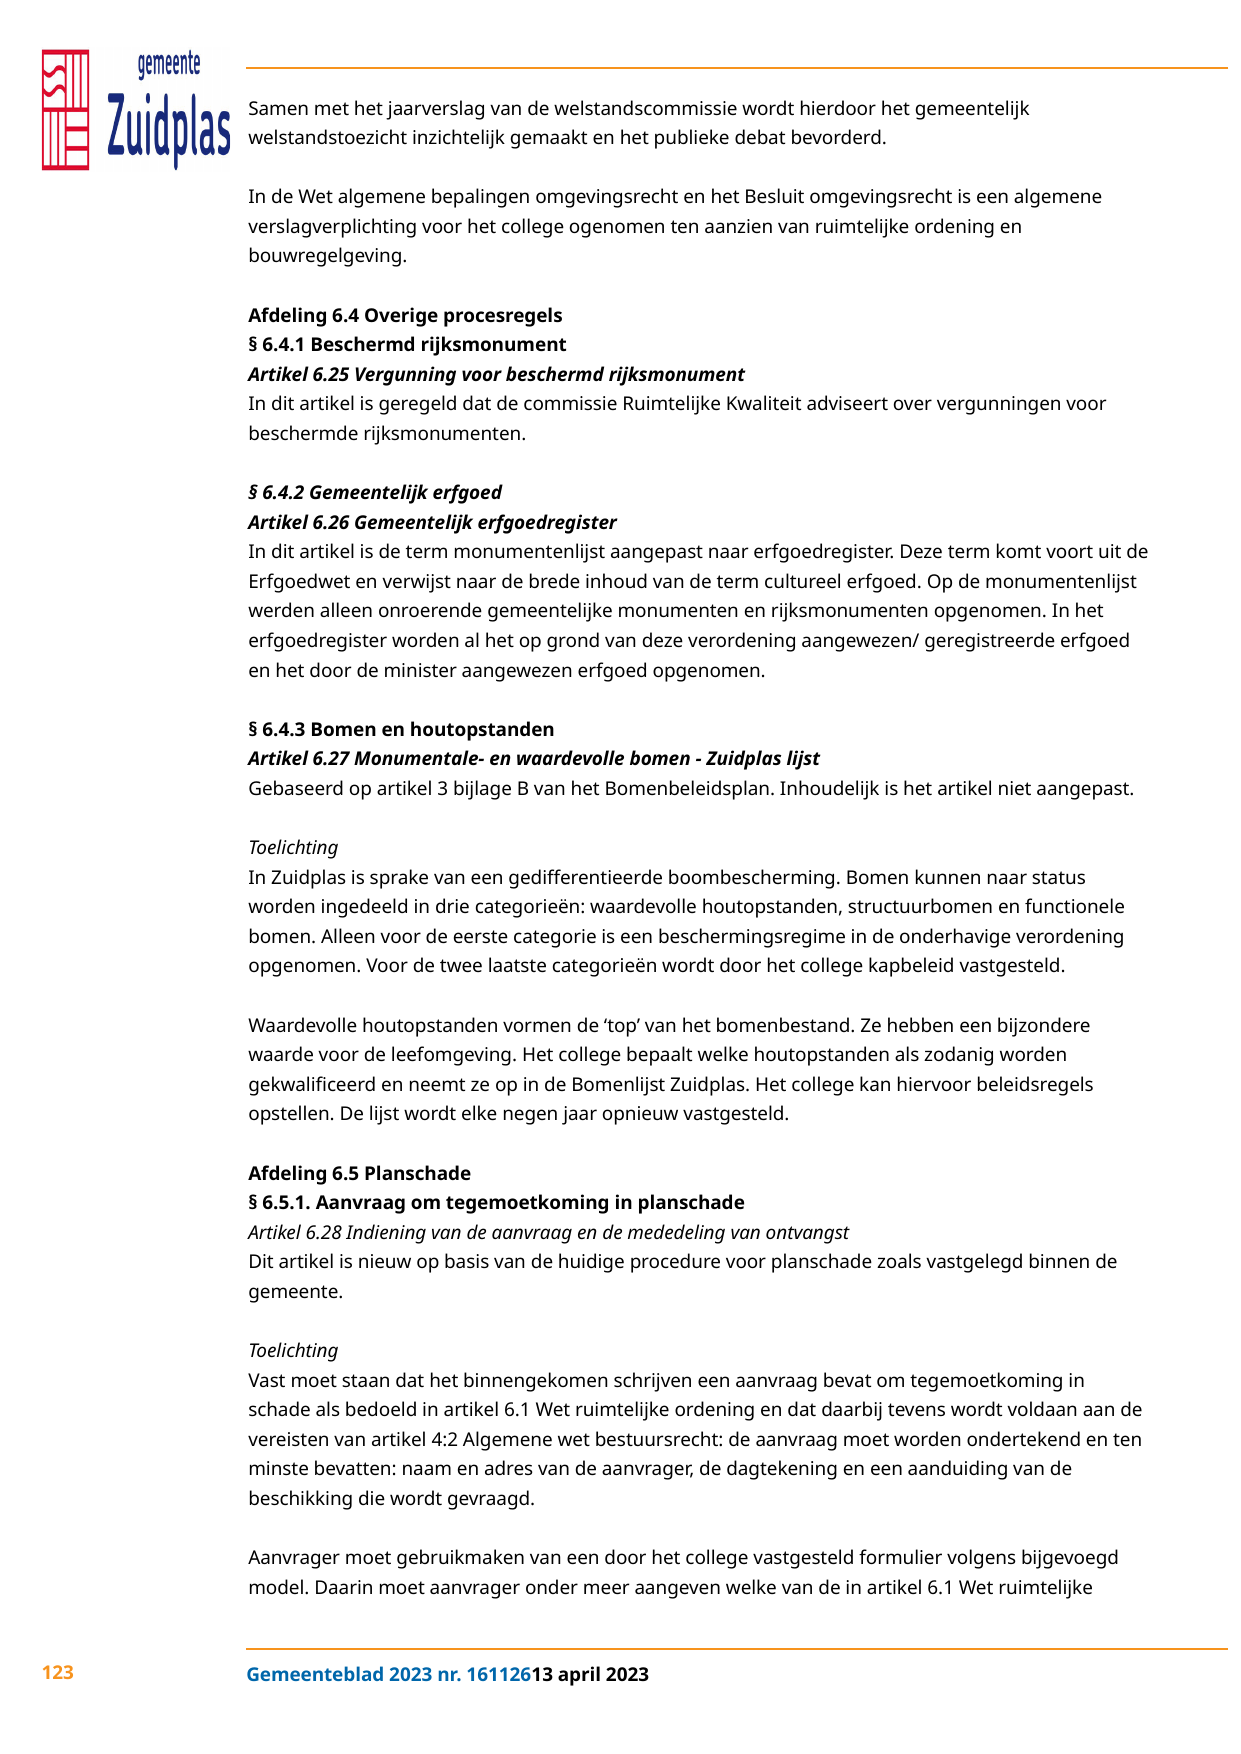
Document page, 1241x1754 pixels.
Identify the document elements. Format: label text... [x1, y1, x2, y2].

text In Zuidplas is sprake van een gedifferentieerde boombescherming. Bomen kunnen naar status worden ingedeeld in drie categorieën: waardevolle houtopstanden, structuurbomen en functionele bomen. Alleen voor de eerste categorie is een beschermingsregime in de onderhavige verordening opgenomen. Voor de twee laatste categorieën wordt door het college kapbeleid vastgesteld. [248, 864, 1152, 978]
text In dit artikel is de term monumentenlijst aangepast naar erfgoedregister. Deze term komt voort uit de Erfgoedwet en verwijst naar de brede inhoud van de term cultureel erfgoed. Op de monumentenlijst werden alleen onroerende gemeentelijke monumenten en rijksmonumenten opgenomen. In het erfgoedregister worden al het op grond van deze verordening aangewezen/ geregistreerde erfgoed en het door de minister aangewezen erfgoed opgenomen. [248, 538, 1152, 683]
text Dit artikel is nieuw op basis van de huidige procedure voor planschade zoals vastgelegd binnen de gemeente. [248, 1248, 1152, 1304]
text § 6.4.1 Beschermd rijksmonument [248, 331, 1152, 357]
text Gebaseerd op artikel 3 bijlage B van het Bomenbeleidsplan. Inhoudelijk is het artikel niet aangepast. [248, 775, 1152, 801]
text Artikel 6.26 Gemeentelijk erfgoedregister [248, 509, 1152, 535]
text § 6.4.2 Gemeentelijk erfgoed [248, 479, 1152, 505]
text § 6.5.1. Aanvraag om tegemoetkoming in planschade [248, 1189, 1152, 1215]
text Waardevolle houtopstanden vormen de ‘top’ van het bomenbestand. Ze hebben een bijzondere waarde voor de leefomgeving. Het college bepaalt welke houtopstanden als zodanig worden gekwalificeerd en neemt ze op in de Bomenlijst Zuidplas. Het college kan hiervoor beleidsregels opstellen. De lijst wordt elke negen jaar opnieuw vastgesteld. [248, 1012, 1152, 1126]
text Toelichting [248, 834, 1152, 860]
text Toelichting [248, 1337, 1152, 1363]
text In dit artikel is geregeld dat de commissie Ruimtelijke Kwaliteit adviseert over vergunningen voor beschermde rijksmonumenten. [248, 391, 1152, 446]
text § 6.4.3 Bomen en houtopstanden [248, 716, 1152, 742]
text Samen met het jaarverslag van de welstandscommissie wordt hierdoor het gemeentelijk welstandstoezicht inzichtelijk gemaakt en het publieke debat bevorderd. [248, 95, 1152, 150]
text Vast moet staan dat het binnengekomen schrijven een aanvraag bevat om tegemoetkoming in schade als bedoeld in artikel 6.1 Wet ruimtelijke ordening en dat daarbij tevens wordt voldaan aan de vereisten van artikel 4:2 Algemene wet bestuursrecht: de aanvraag moet worden ondertekend en ten minste bevatten: naam en adres van de aanvrager, de dagtekening en een aanduiding van de beschikking die wordt gevraagd. [248, 1367, 1152, 1511]
text Artikel 6.25 Vergunning voor beschermd rijksmonument [248, 361, 1152, 387]
text Afdeling 6.5 Planschade [248, 1160, 1152, 1186]
text In de Wet algemene bepalingen omgevingsrecht en het Besluit omgevingsrecht is een algemene verslagverplichting voor het college ogenomen ten aanzien van ruimtelijke ordening en bouwregelgeving. [248, 183, 1152, 268]
text Aanvrager moet gebruikmaken van een door het college vastgesteld formulier volgens bijgevoegd model. Daarin moet aanvrager onder meer aangeven welke van de in artikel 6.1 Wet ruimtelijke [248, 1544, 1152, 1600]
text Artikel 6.28 Indiening van de aanvraag en de mededeling van ontvangst [248, 1219, 1152, 1245]
picture [41, 47, 231, 172]
text Artikel 6.27 Monumentale- en waardevolle bomen - Zuidplas lijst [248, 746, 1152, 771]
text Afdeling 6.4 Overige procesregels [248, 302, 1152, 328]
